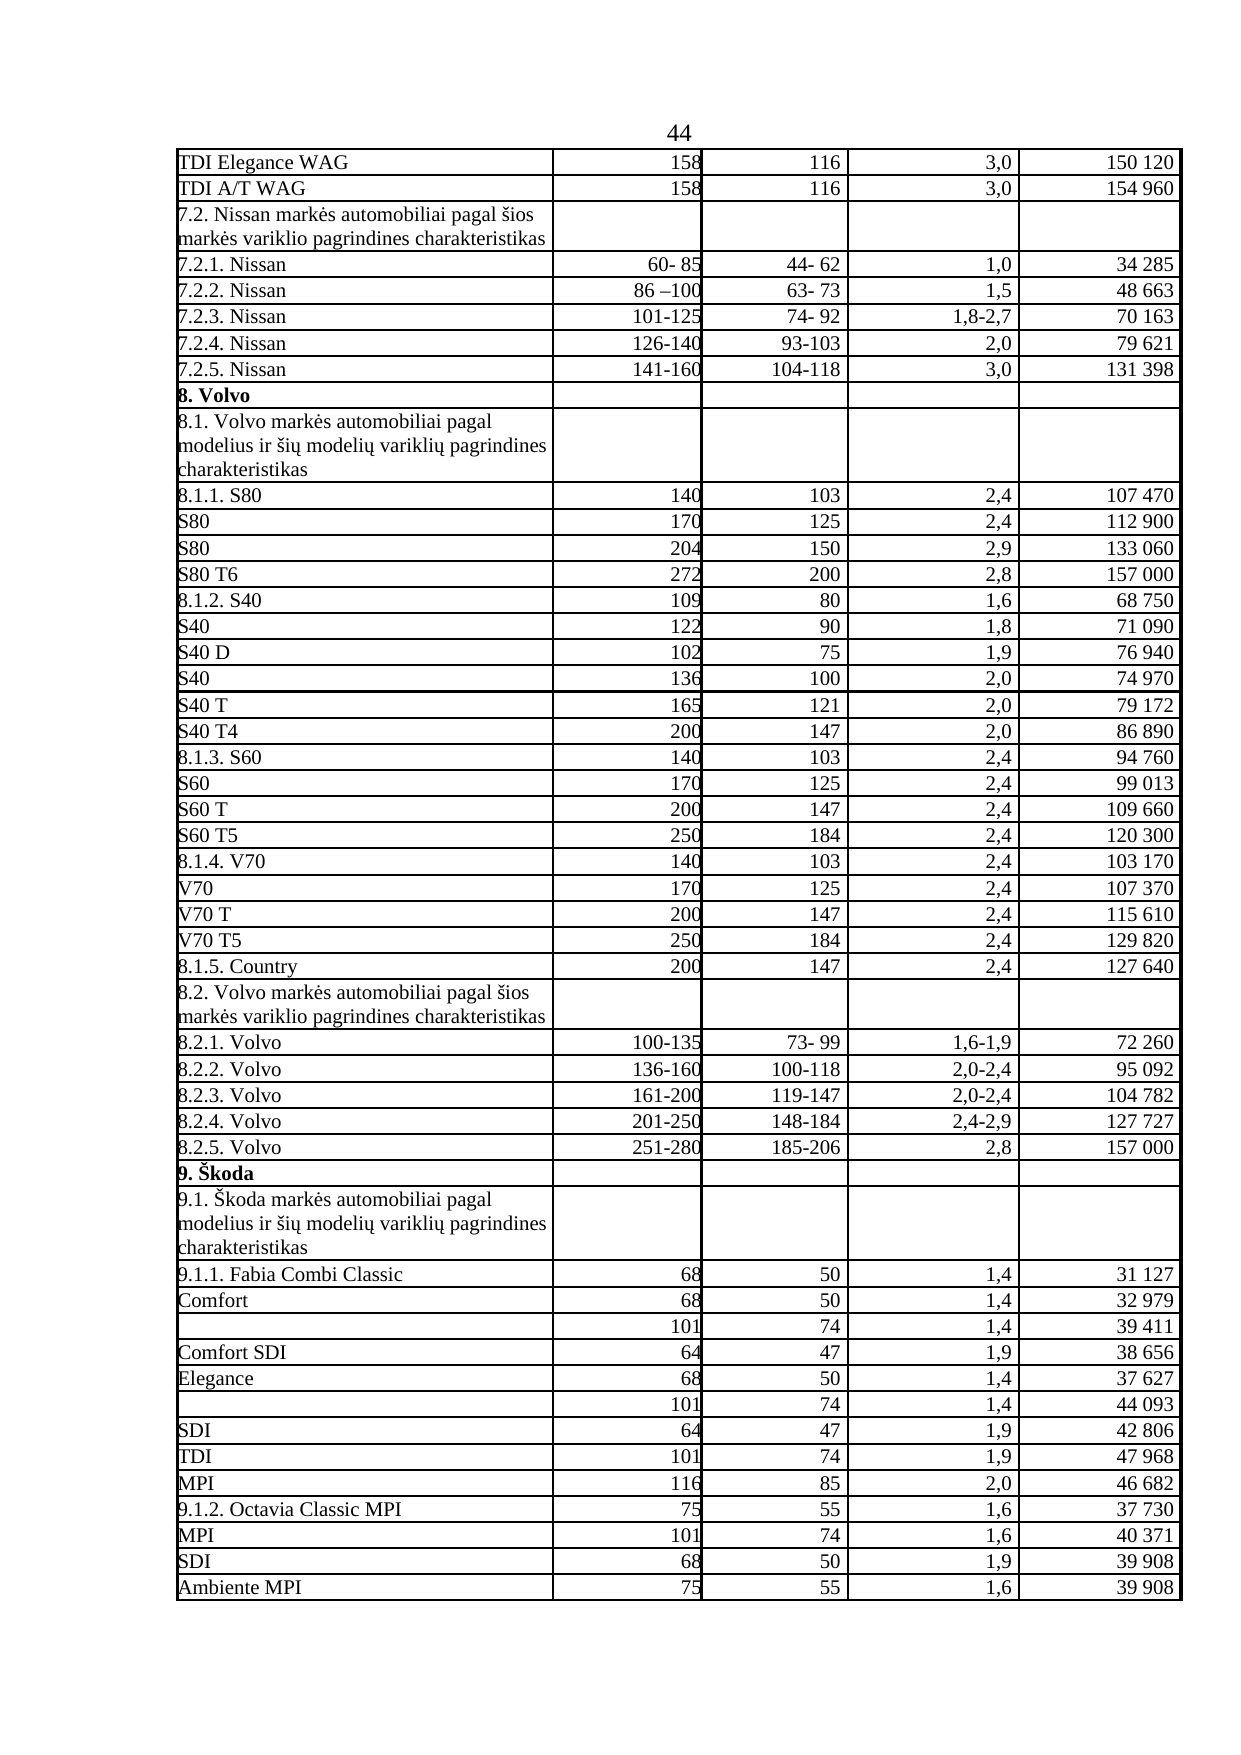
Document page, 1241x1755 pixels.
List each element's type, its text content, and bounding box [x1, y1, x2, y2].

table_cell 8.1.1. S80 [179, 483, 552, 507]
table_cell 100-118 [703, 1056, 847, 1081]
table_cell 204 [554, 536, 700, 560]
table_cell [703, 980, 847, 1028]
table_cell 8.2.4. Volvo [179, 1109, 552, 1133]
table_cell [1020, 980, 1179, 1028]
table_cell [1020, 409, 1179, 481]
table_cell 119-147 [703, 1083, 847, 1107]
table_cell 2,0 [849, 1471, 1018, 1495]
table_cell 125 [703, 876, 847, 899]
table_cell 7.2.4. Nissan [179, 331, 552, 355]
table_cell 1,8-2,7 [849, 305, 1018, 328]
table_cell 50 [703, 1366, 847, 1390]
table_cell [179, 1392, 552, 1416]
table_cell 200 [703, 562, 847, 586]
table_cell 136-160 [554, 1056, 700, 1081]
table_cell 1,9 [849, 1445, 1018, 1468]
table_cell 103 170 [1020, 849, 1179, 873]
table_cell 7.2. Nissan markės automobiliai pagal šios markės variklio pagrindines charakteristikas [179, 202, 552, 250]
table_cell 2,4 [849, 823, 1018, 847]
table_cell S40 [179, 666, 552, 690]
table_cell 2,4 [849, 902, 1018, 926]
table_cell 50 [703, 1288, 847, 1312]
table_cell 1,5 [849, 278, 1018, 302]
table_cell 8.2.2. Volvo [179, 1056, 552, 1081]
table_cell [1020, 1187, 1179, 1259]
table_cell 8.2.5. Volvo [179, 1135, 552, 1159]
table_cell 1,4 [849, 1288, 1018, 1312]
table_cell [703, 1187, 847, 1259]
table_cell 122 [554, 614, 700, 638]
table_cell 150 [703, 536, 847, 560]
table_cell 2,4-2,9 [849, 1109, 1018, 1133]
table_cell 125 [703, 510, 847, 533]
table_cell 38 656 [1020, 1340, 1179, 1364]
table_cell S60 T [179, 797, 552, 821]
table_cell 94 760 [1020, 745, 1179, 769]
table_cell 1,9 [849, 1340, 1018, 1364]
table_cell 44 093 [1020, 1392, 1179, 1416]
table_cell 158 [554, 176, 700, 200]
table_cell 147 [703, 954, 847, 978]
table_cell 79 172 [1020, 693, 1179, 717]
table_cell 8. Volvo [179, 383, 552, 407]
table_cell 201-250 [554, 1109, 700, 1133]
table_cell 103 [703, 483, 847, 507]
table_cell [703, 383, 847, 407]
table_cell S60 T5 [179, 823, 552, 847]
table_cell 140 [554, 849, 700, 873]
table_cell 127 727 [1020, 1109, 1179, 1133]
table_cell 9. Škoda [179, 1161, 552, 1185]
table_cell 68 [554, 1261, 700, 1286]
table_cell 121 [703, 693, 847, 717]
table_cell 1,6 [849, 1575, 1018, 1599]
table_cell 76 940 [1020, 640, 1179, 664]
table_cell 125 [703, 771, 847, 795]
table_cell 73- 99 [703, 1030, 847, 1054]
table_cell [849, 202, 1018, 250]
table_cell 112 900 [1020, 510, 1179, 533]
table_cell 136 [554, 666, 700, 690]
table_cell 251-280 [554, 1135, 700, 1159]
table_cell 1,6 [849, 1523, 1018, 1547]
table_cell 2,9 [849, 536, 1018, 560]
table_cell 75 [554, 1575, 700, 1599]
table_cell 72 260 [1020, 1030, 1179, 1054]
table_cell 165 [554, 693, 700, 717]
table_cell 46 682 [1020, 1471, 1179, 1495]
table_cell 133 060 [1020, 536, 1179, 560]
table_cell 7.2.3. Nissan [179, 305, 552, 328]
table_cell 101 [554, 1445, 700, 1468]
table_cell 70 163 [1020, 305, 1179, 328]
table_cell 64 [554, 1340, 700, 1364]
table_cell 104 782 [1020, 1083, 1179, 1107]
table_cell 107 370 [1020, 876, 1179, 899]
table_cell MPI [179, 1471, 552, 1495]
table_cell 131 398 [1020, 357, 1179, 381]
table_cell 8.1. Volvo markės automobiliai pagal modelius ir šių modelių variklių pagrindines charakteristikas [179, 409, 552, 481]
table_cell 150 120 [1020, 150, 1179, 174]
table_cell SDI [179, 1418, 552, 1442]
table_cell 101 [554, 1314, 700, 1338]
table_cell 157 000 [1020, 562, 1179, 586]
table_cell 109 [554, 588, 700, 612]
table_cell [1020, 383, 1179, 407]
table_cell 2,4 [849, 483, 1018, 507]
table_cell 170 [554, 771, 700, 795]
table_cell 75 [554, 1497, 700, 1521]
table_cell 7.2.1. Nissan [179, 252, 552, 276]
table_cell S40 T [179, 693, 552, 717]
table_cell V70 [179, 876, 552, 899]
table_cell TDI [179, 1445, 552, 1468]
table_cell 8.1.3. S60 [179, 745, 552, 769]
table_cell 68 750 [1020, 588, 1179, 612]
table_cell 200 [554, 797, 700, 821]
table_cell 50 [703, 1549, 847, 1573]
table_cell 101 [554, 1523, 700, 1547]
table_cell 39 411 [1020, 1314, 1179, 1338]
table_cell 99 013 [1020, 771, 1179, 795]
table_cell 116 [554, 1471, 700, 1495]
table_cell 1,4 [849, 1314, 1018, 1338]
table_cell S80 T6 [179, 562, 552, 586]
table_cell 9.1.1. Fabia Combi Classic [179, 1261, 552, 1286]
table_cell 3,0 [849, 357, 1018, 381]
table_cell 170 [554, 510, 700, 533]
table_cell 2,8 [849, 1135, 1018, 1159]
table_cell 2,4 [849, 849, 1018, 873]
table_cell 161-200 [554, 1083, 700, 1107]
table_cell [849, 1161, 1018, 1185]
table_cell 154 960 [1020, 176, 1179, 200]
table_cell 1,4 [849, 1261, 1018, 1286]
table_cell 2,4 [849, 928, 1018, 952]
table_cell TDI Elegance WAG [179, 150, 552, 174]
table_cell [179, 1314, 552, 1338]
table_cell 250 [554, 928, 700, 952]
table_cell 2,4 [849, 771, 1018, 795]
table_cell 74 [703, 1523, 847, 1547]
table_cell SDI [179, 1549, 552, 1573]
table_cell S40 D [179, 640, 552, 664]
table_cell [703, 1161, 847, 1185]
table_cell Comfort SDI [179, 1340, 552, 1364]
table_cell 140 [554, 483, 700, 507]
table_cell 8.2.3. Volvo [179, 1083, 552, 1107]
table_cell 170 [554, 876, 700, 899]
table_cell 74 [703, 1445, 847, 1468]
table_cell Ambiente MPI [179, 1575, 552, 1599]
table_cell 158 [554, 150, 700, 174]
table_cell 2,4 [849, 876, 1018, 899]
table_cell 8.2.1. Volvo [179, 1030, 552, 1054]
table_cell 95 092 [1020, 1056, 1179, 1081]
table_cell 34 285 [1020, 252, 1179, 276]
table_cell 2,0 [849, 666, 1018, 690]
table_cell 1,9 [849, 1418, 1018, 1442]
table_cell 140 [554, 745, 700, 769]
table_cell 2,4 [849, 510, 1018, 533]
table_cell [849, 980, 1018, 1028]
table_cell 42 806 [1020, 1418, 1179, 1442]
table_cell Comfort [179, 1288, 552, 1312]
table_cell 1,8 [849, 614, 1018, 638]
table_cell [849, 409, 1018, 481]
table_cell Elegance [179, 1366, 552, 1390]
table_cell 1,9 [849, 1549, 1018, 1573]
table_cell 157 000 [1020, 1135, 1179, 1159]
table_cell 31 127 [1020, 1261, 1179, 1286]
table_cell 1,6 [849, 1497, 1018, 1521]
table_cell 86 890 [1020, 719, 1179, 743]
table_cell S40 [179, 614, 552, 638]
table_cell 44- 62 [703, 252, 847, 276]
table_cell 1,0 [849, 252, 1018, 276]
table_cell MPI [179, 1523, 552, 1547]
table_cell 2,0 [849, 719, 1018, 743]
table_cell 185-206 [703, 1135, 847, 1159]
table_cell [554, 202, 700, 250]
table_cell 93-103 [703, 331, 847, 355]
table_cell 7.2.5. Nissan [179, 357, 552, 381]
table_cell 147 [703, 902, 847, 926]
table_cell 47 [703, 1340, 847, 1364]
table_cell 68 [554, 1288, 700, 1312]
table_cell 147 [703, 797, 847, 821]
table_cell [849, 383, 1018, 407]
table_cell [554, 980, 700, 1028]
table_cell S40 T4 [179, 719, 552, 743]
table_cell S60 [179, 771, 552, 795]
table_cell 39 908 [1020, 1549, 1179, 1573]
table_cell 8.1.4. V70 [179, 849, 552, 873]
table_cell 3,0 [849, 150, 1018, 174]
table_cell 74- 92 [703, 305, 847, 328]
table_cell 148-184 [703, 1109, 847, 1133]
table_cell [1020, 202, 1179, 250]
table_cell 2,4 [849, 745, 1018, 769]
table_cell 2,0 [849, 331, 1018, 355]
table_cell 184 [703, 823, 847, 847]
table_cell 50 [703, 1261, 847, 1286]
table_cell [703, 202, 847, 250]
table_cell 101-125 [554, 305, 700, 328]
table_cell 1,6-1,9 [849, 1030, 1018, 1054]
table_cell 100-135 [554, 1030, 700, 1054]
table_cell 74 [703, 1314, 847, 1338]
table_cell 103 [703, 745, 847, 769]
table_cell 86 –100 [554, 278, 700, 302]
table_cell 200 [554, 954, 700, 978]
table_cell 2,4 [849, 797, 1018, 821]
table_cell 127 640 [1020, 954, 1179, 978]
table_cell 79 621 [1020, 331, 1179, 355]
table_cell 2,8 [849, 562, 1018, 586]
table_cell 90 [703, 614, 847, 638]
table_cell V70 T [179, 902, 552, 926]
table_cell 109 660 [1020, 797, 1179, 821]
table_cell 147 [703, 719, 847, 743]
table_cell 37 627 [1020, 1366, 1179, 1390]
table_cell 120 300 [1020, 823, 1179, 847]
table_cell 55 [703, 1497, 847, 1521]
table_cell 107 470 [1020, 483, 1179, 507]
table_cell 9.1. Škoda markės automobiliai pagal modelius ir šių modelių variklių pagrindines charakteristikas [179, 1187, 552, 1259]
table_cell 63- 73 [703, 278, 847, 302]
table_cell 1,4 [849, 1392, 1018, 1416]
table_cell [554, 409, 700, 481]
table_cell 2,4 [849, 954, 1018, 978]
table_cell S80 [179, 536, 552, 560]
table_cell 104-118 [703, 357, 847, 381]
table_cell 8.1.2. S40 [179, 588, 552, 612]
table_cell 68 [554, 1366, 700, 1390]
table_cell 115 610 [1020, 902, 1179, 926]
table_cell 9.1.2. Octavia Classic MPI [179, 1497, 552, 1521]
table_cell 101 [554, 1392, 700, 1416]
table_cell 1,6 [849, 588, 1018, 612]
table_cell TDI A/T WAG [179, 176, 552, 200]
table_cell 75 [703, 640, 847, 664]
table_cell 48 663 [1020, 278, 1179, 302]
table_cell 2,0-2,4 [849, 1083, 1018, 1107]
table_cell 8.2. Volvo markės automobiliai pagal šios markės variklio pagrindines charakteristikas [179, 980, 552, 1028]
table_cell 2,0-2,4 [849, 1056, 1018, 1081]
table_cell 40 371 [1020, 1523, 1179, 1547]
table_cell 39 908 [1020, 1575, 1179, 1599]
table_cell 2,0 [849, 693, 1018, 717]
table_cell 1,4 [849, 1366, 1018, 1390]
table_cell 200 [554, 719, 700, 743]
table_cell [849, 1187, 1018, 1259]
table_cell 126-140 [554, 331, 700, 355]
table_cell 250 [554, 823, 700, 847]
table_cell [1020, 1161, 1179, 1185]
table_cell 7.2.2. Nissan [179, 278, 552, 302]
table_cell 85 [703, 1471, 847, 1495]
table_cell 200 [554, 902, 700, 926]
table_cell V70 T5 [179, 928, 552, 952]
table_cell 272 [554, 562, 700, 586]
table_cell 47 968 [1020, 1445, 1179, 1468]
table_cell S80 [179, 510, 552, 533]
table_cell [554, 1187, 700, 1259]
table_cell 74 [703, 1392, 847, 1416]
table_cell 80 [703, 588, 847, 612]
table_cell 102 [554, 640, 700, 664]
table_cell 141-160 [554, 357, 700, 381]
table_cell 37 730 [1020, 1497, 1179, 1521]
table_cell 116 [703, 150, 847, 174]
table_cell 60- 85 [554, 252, 700, 276]
table_cell 100 [703, 666, 847, 690]
table_cell 71 090 [1020, 614, 1179, 638]
table_cell 129 820 [1020, 928, 1179, 952]
table_cell 184 [703, 928, 847, 952]
table_cell 68 [554, 1549, 700, 1573]
table_cell [554, 383, 700, 407]
table_cell 32 979 [1020, 1288, 1179, 1312]
table_cell 47 [703, 1418, 847, 1442]
table_cell 64 [554, 1418, 700, 1442]
table_cell 103 [703, 849, 847, 873]
table_cell 116 [703, 176, 847, 200]
table_cell 8.1.5. Country [179, 954, 552, 978]
table_cell 55 [703, 1575, 847, 1599]
table_cell [703, 409, 847, 481]
table_cell [554, 1161, 700, 1185]
table_cell 3,0 [849, 176, 1018, 200]
table_cell 1,9 [849, 640, 1018, 664]
table_cell 74 970 [1020, 666, 1179, 690]
